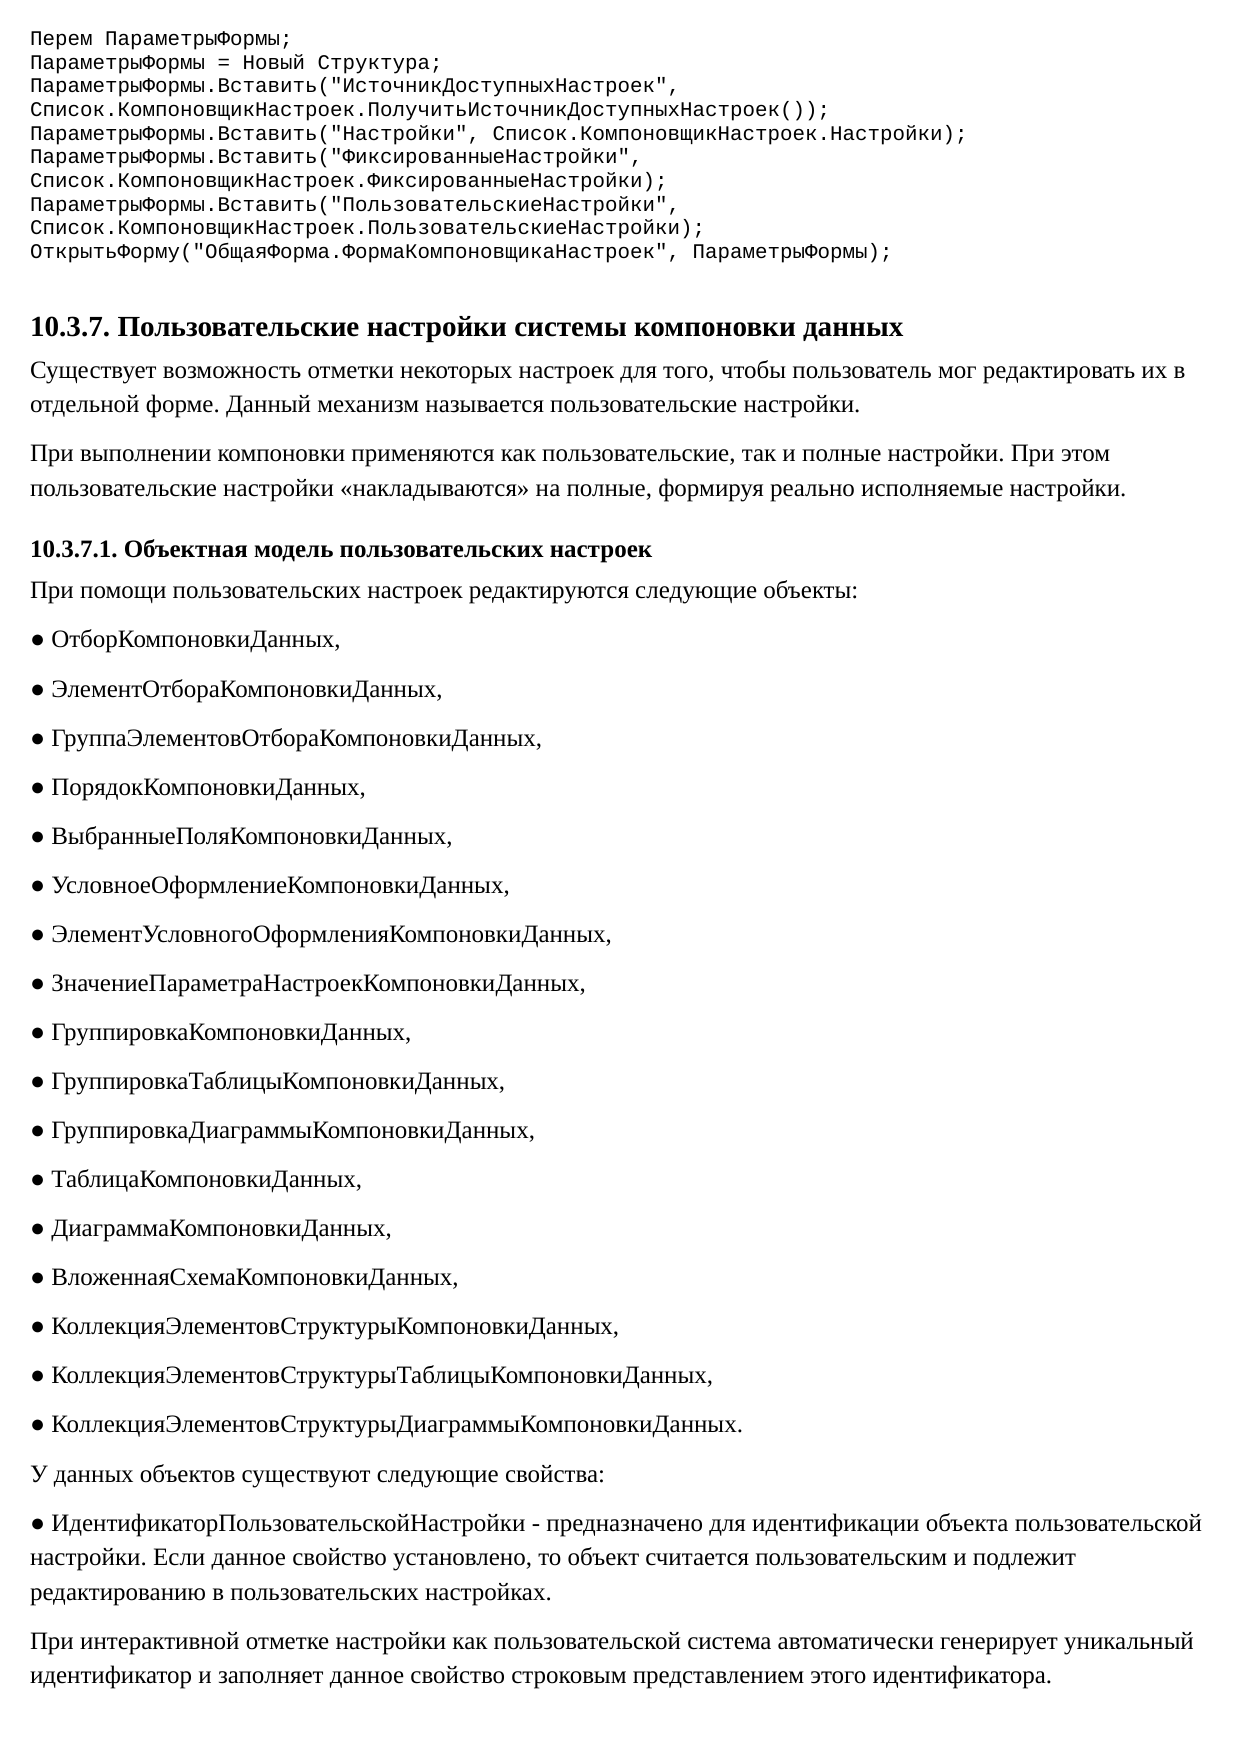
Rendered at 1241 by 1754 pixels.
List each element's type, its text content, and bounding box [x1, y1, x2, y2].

text ● КоллекцияЭлементовСтруктурыТаблицыКомпоновкиДанных, [30, 1361, 1211, 1389]
text При интерактивной отметке настройки как пользовательской система автоматически генерирует уникальный идентификатор и заполняет данное свойство строковым представлением этого идентификатора. [30, 1626, 1211, 1689]
text ● ЭлементОтбораКомпоновкиДанных, [30, 674, 1211, 702]
text ПараметрыФормы = Новый Структура; [30, 52, 1211, 75]
subtitle 10.3.7.1. Объектная модель пользовательских настроек [30, 534, 1211, 563]
text ● ЗначениеПараметраНастроекКомпоновкиДанных, [30, 968, 1211, 997]
text ● ЭлементУсловногоОформленияКомпоновкиДанных, [30, 919, 1211, 948]
text ПараметрыФормы.Вставить("ИсточникДоступныхНастроек", Список.КомпоновщикНастроек.ПолучитьИсточникДоступныхНастроек()); [30, 75, 1211, 123]
text При выполнении компоновки применяются как пользовательские, так и полные настройки. При этом пользовательские настройки «накладываются» на полные, формируя реально исполняемые настройки. [30, 438, 1211, 501]
subtitle 10.3.7. Пользовательские настройки системы компоновки данных [30, 309, 1211, 342]
text Существует возможность отметки некоторых настроек для того, чтобы пользователь мог редактировать их в отдельной форме. Данный механизм называется пользовательские настройки. [30, 355, 1211, 418]
text ● ВложеннаяСхемаКомпоновкиДанных, [30, 1262, 1211, 1291]
text ● ГруппировкаДиаграммыКомпоновкиДанных, [30, 1115, 1211, 1144]
text ● ИдентификаторПользовательскойНастройки ‑ предназначено для идентификации объекта пользовательской настройки. Если данное свойство установлено, то объект считается пользовательским и подлежит редактированию в пользовательских настройках. [30, 1508, 1211, 1605]
text ● ГруппаЭлементовОтбораКомпоновкиДанных, [30, 723, 1211, 751]
text ● УсловноеОформлениеКомпоновкиДанных, [30, 870, 1211, 899]
text ● ГруппировкаКомпоновкиДанных, [30, 1017, 1211, 1046]
text ● ГруппировкаТаблицыКомпоновкиДанных, [30, 1066, 1211, 1095]
text ПараметрыФормы.Вставить("ПользовательскиеНастройки", Список.КомпоновщикНастроек.ПользовательскиеНастройки); [30, 194, 1211, 241]
text ● ОтборКомпоновкиДанных, [30, 624, 1211, 653]
text Перем ПараметрыФормы; [30, 28, 1211, 52]
text ● КоллекцияЭлементовСтруктурыДиаграммыКомпоновкиДанных. [30, 1409, 1211, 1438]
text ● ТаблицаКомпоновкиДанных, [30, 1164, 1211, 1193]
text ● ВыбранныеПоляКомпоновкиДанных, [30, 821, 1211, 849]
text ● ПорядокКомпоновкиДанных, [30, 772, 1211, 801]
text ● КоллекцияЭлементовСтруктурыКомпоновкиДанных, [30, 1311, 1211, 1340]
text При помощи пользовательских настроек редактируются следующие объекты: [30, 576, 1211, 604]
text ПараметрыФормы.Вставить("Настройки", Список.КомпоновщикНастроек.Настройки); [30, 123, 1211, 146]
text ● ДиаграммаКомпоновкиДанных, [30, 1213, 1211, 1242]
text ОткрытьФорму("ОбщаяФорма.ФормаКомпоновщикаНастроек", ПараметрыФормы); [30, 241, 1211, 264]
text ПараметрыФормы.Вставить("ФиксированныеНастройки", Список.КомпоновщикНастроек.ФиксированныеНастройки); [30, 146, 1211, 194]
text У данных объектов существуют следующие свойства: [30, 1459, 1211, 1487]
